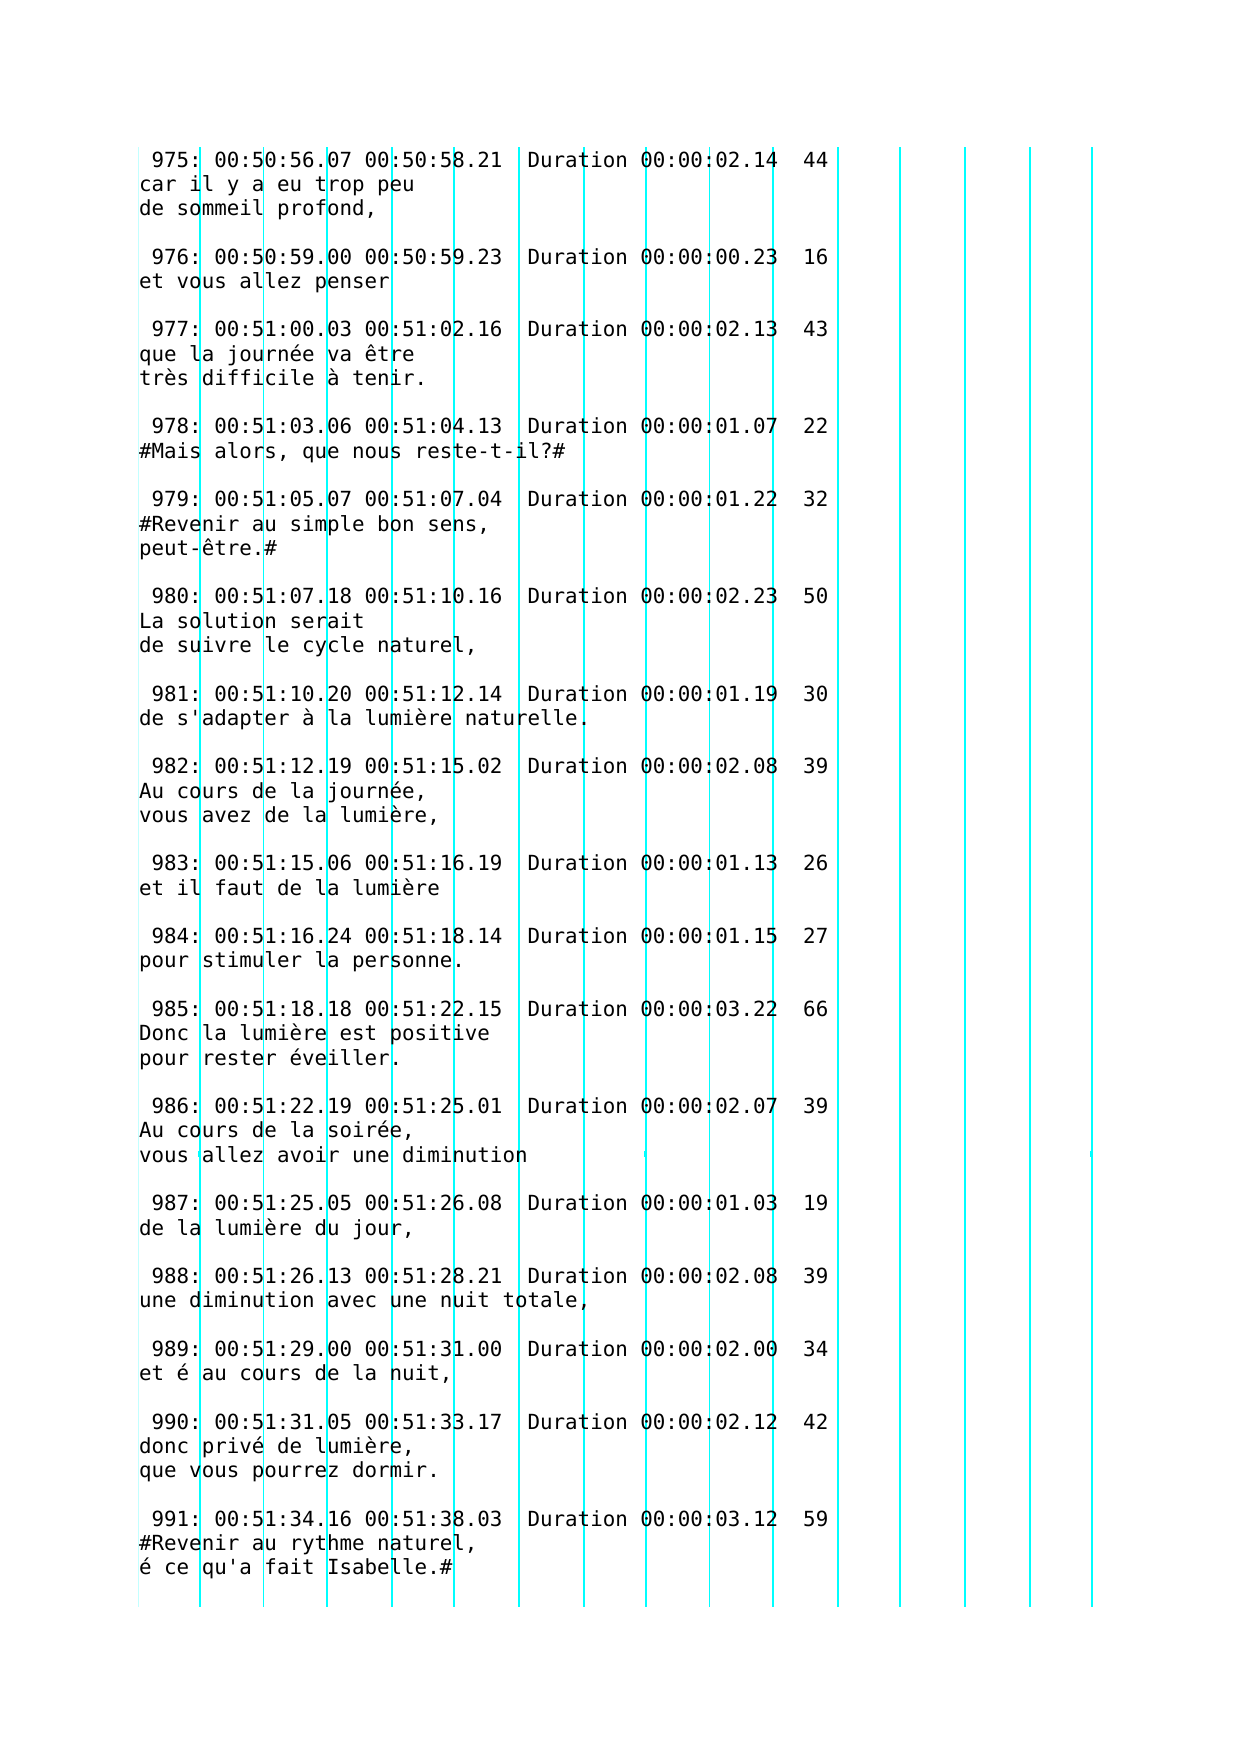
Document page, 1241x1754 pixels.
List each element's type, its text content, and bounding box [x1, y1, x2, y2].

text 988: 00:51:26.13 00:51:28.21 Duration 00:00:02.08 39 [139, 1264, 1101, 1288]
text 990: 00:51:31.05 00:51:33.17 Duration 00:00:02.12 42 [139, 1410, 1101, 1434]
text 986: 00:51:22.19 00:51:25.01 Duration 00:00:02.07 39 [139, 1094, 1101, 1118]
text 983: 00:51:15.06 00:51:16.19 Duration 00:00:01.13 26 [139, 851, 1101, 876]
text que vous pourrez dormir. [139, 1458, 1101, 1482]
text 991: 00:51:34.16 00:51:38.03 Duration 00:00:03.12 59 [139, 1507, 1101, 1531]
text de la lumière du jour, [139, 1216, 1101, 1240]
text de s'adapter à la lumière naturelle. [139, 706, 1101, 730]
text pour rester éveiller. [139, 1046, 1101, 1070]
text 975: 00:50:56.07 00:50:58.21 Duration 00:00:02.14 44 [139, 148, 1101, 172]
text et é au cours de la nuit, [139, 1361, 1101, 1385]
text vous avez de la lumière, [139, 803, 1101, 827]
text #Mais alors, que nous reste-t-il?# [139, 439, 1101, 463]
text très difficile à tenir. [139, 366, 1101, 390]
text 978: 00:51:03.06 00:51:04.13 Duration 00:00:01.07 22 [139, 414, 1101, 439]
text de suivre le cycle naturel, [139, 633, 1101, 657]
text 982: 00:51:12.19 00:51:15.02 Duration 00:00:02.08 39 [139, 754, 1101, 779]
text que la journée va être [139, 342, 1101, 366]
text vous allez avoir une diminution [139, 1143, 1101, 1167]
text donc privé de lumière, [139, 1434, 1101, 1458]
text peut-être.# [139, 536, 1101, 560]
text 979: 00:51:05.07 00:51:07.04 Duration 00:00:01.22 32 [139, 487, 1101, 512]
text 989: 00:51:29.00 00:51:31.00 Duration 00:00:02.00 34 [139, 1337, 1101, 1361]
text et vous allez penser [139, 269, 1101, 293]
text 984: 00:51:16.24 00:51:18.14 Duration 00:00:01.15 27 [139, 924, 1101, 948]
text Au cours de la soirée, [139, 1118, 1101, 1143]
text Donc la lumière est positive [139, 1021, 1101, 1046]
text 976: 00:50:59.00 00:50:59.23 Duration 00:00:00.23 16 [139, 245, 1101, 269]
text #Revenir au simple bon sens, [139, 512, 1101, 536]
text La solution serait [139, 609, 1101, 633]
picture [138, 147, 1102, 1607]
text et il faut de la lumière [139, 876, 1101, 900]
text 981: 00:51:10.20 00:51:12.14 Duration 00:00:01.19 30 [139, 682, 1101, 706]
text é ce qu'a fait Isabelle.# [139, 1555, 1101, 1579]
text Au cours de la journée, [139, 779, 1101, 803]
text car il y a eu trop peu [139, 172, 1101, 196]
text #Revenir au rythme naturel, [139, 1531, 1101, 1555]
text pour stimuler la personne. [139, 948, 1101, 973]
text une diminution avec une nuit totale, [139, 1288, 1101, 1313]
text de sommeil profond, [139, 196, 1101, 220]
text 977: 00:51:00.03 00:51:02.16 Duration 00:00:02.13 43 [139, 317, 1101, 342]
text 987: 00:51:25.05 00:51:26.08 Duration 00:00:01.03 19 [139, 1191, 1101, 1216]
text 985: 00:51:18.18 00:51:22.15 Duration 00:00:03.22 66 [139, 997, 1101, 1021]
text 980: 00:51:07.18 00:51:10.16 Duration 00:00:02.23 50 [139, 584, 1101, 609]
